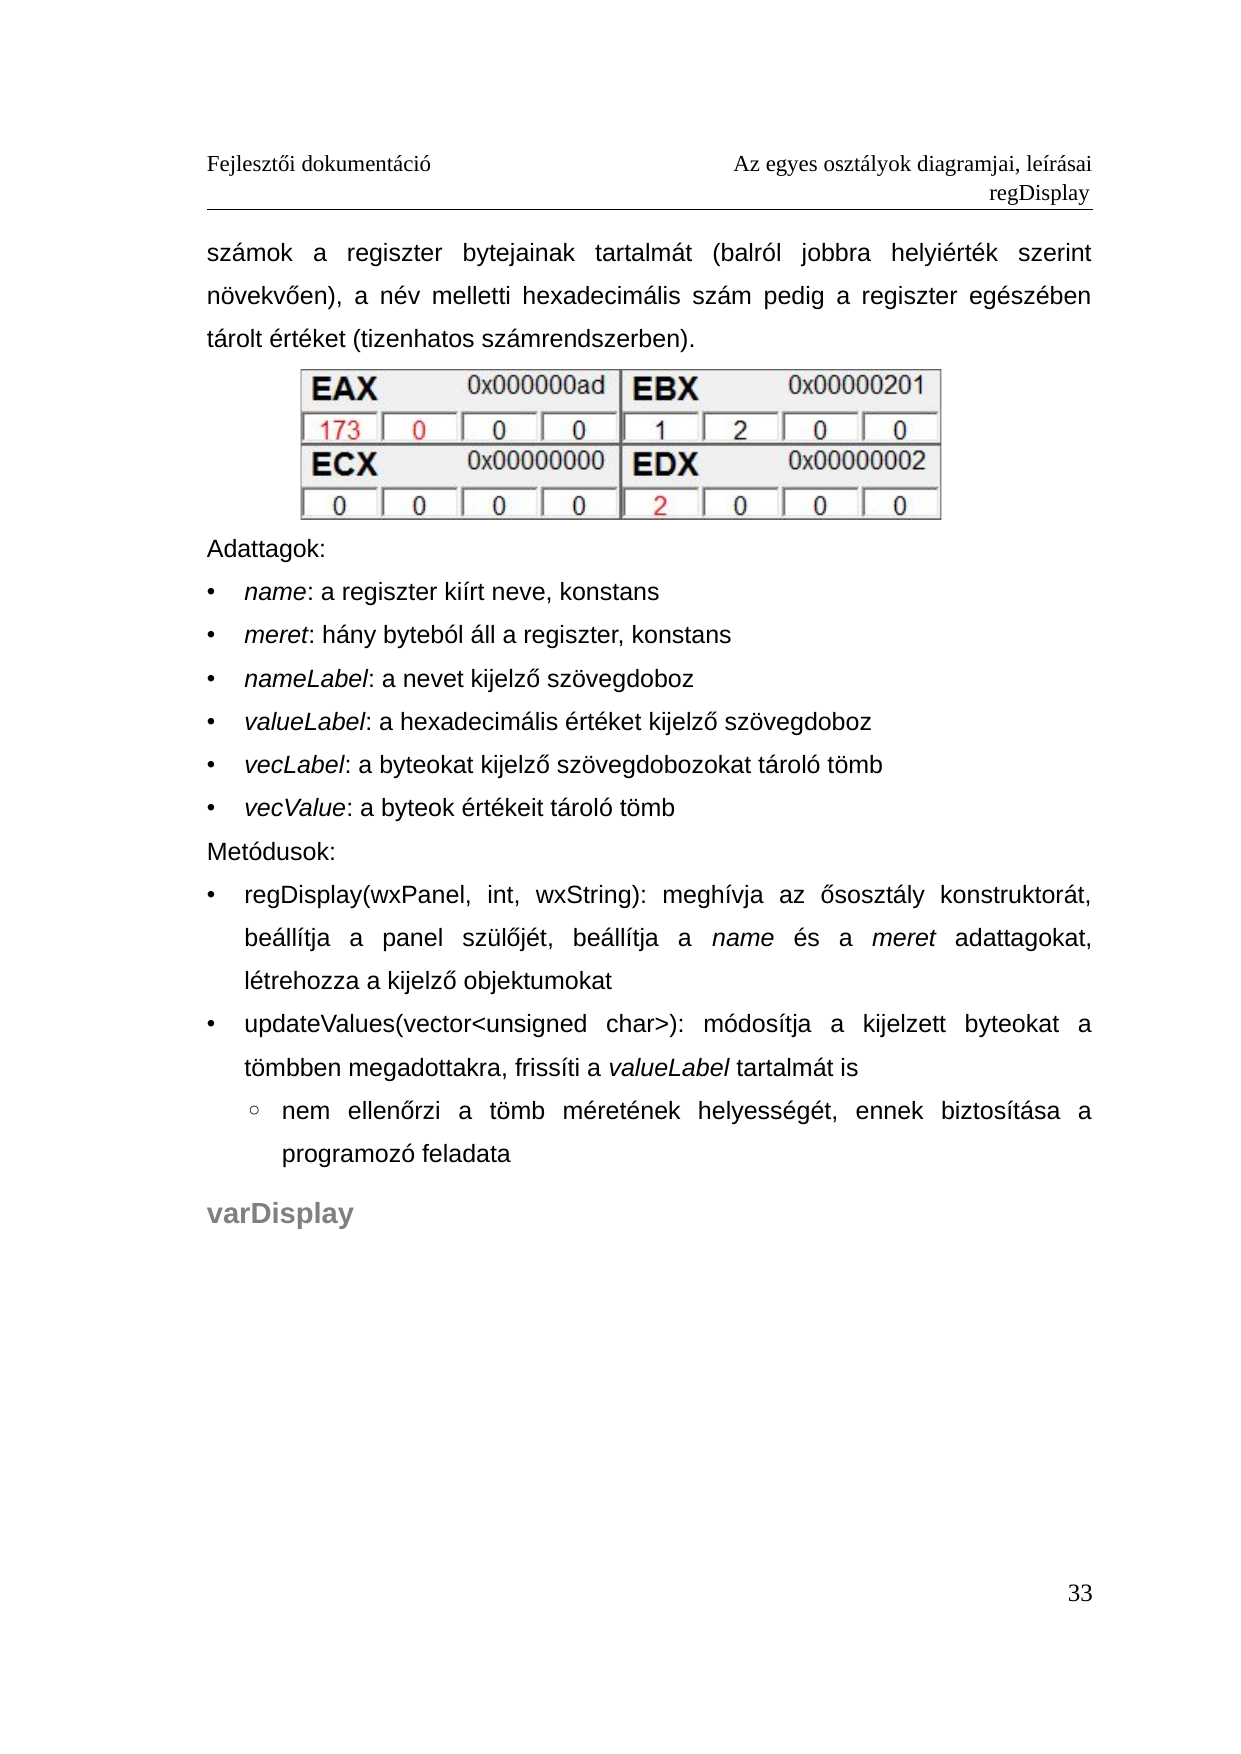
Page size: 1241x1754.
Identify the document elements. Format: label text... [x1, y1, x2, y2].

list valueLabel: a hexadecimális értéket kijelző szövegdoboz [207, 707, 1093, 736]
list nameLabel: a nevet kijelző szövegdoboz [207, 664, 1093, 693]
list meret: hány byteból áll a regiszter, konstans [207, 621, 1093, 649]
list name: a regiszter kiírt neve, konstans [207, 577, 1093, 606]
picture [300, 369, 942, 520]
list nem ellenőrzi a tömb méretének helyességét, ennek biztosítása a programozó feladata [244, 1096, 1093, 1168]
list updateValues(vector<unsigned char>): módosítja a kijelzett byteokat a tömbben megadottakra, frissíti a valueLabel tartalmát is [207, 1009, 1093, 1081]
list vecValue: a byteok értékeit tároló tömb [207, 793, 1093, 822]
list regDisplay(wxPanel, int, wxString): meghívja az ősosztály konstruktorát, beállítja a panel szülőjét, beállítja a name és a meret adattagokat, létrehozza a kijelző objektumokat [207, 880, 1093, 995]
text Metódusok: [207, 837, 1093, 865]
text Adattagok: [207, 520, 1093, 563]
list vecLabel: a byteokat kijelző szövegdobozokat tároló tömb [207, 750, 1093, 779]
text számok a regiszter bytejainak tartalmát (balról jobbra helyiérték szerint növekvően), a név melletti hexadecimális szám pedig a regiszter egészében tárolt értéket (tizenhatos számrendszerben). [207, 238, 1093, 353]
subtitle varDisplay [207, 1197, 1093, 1230]
